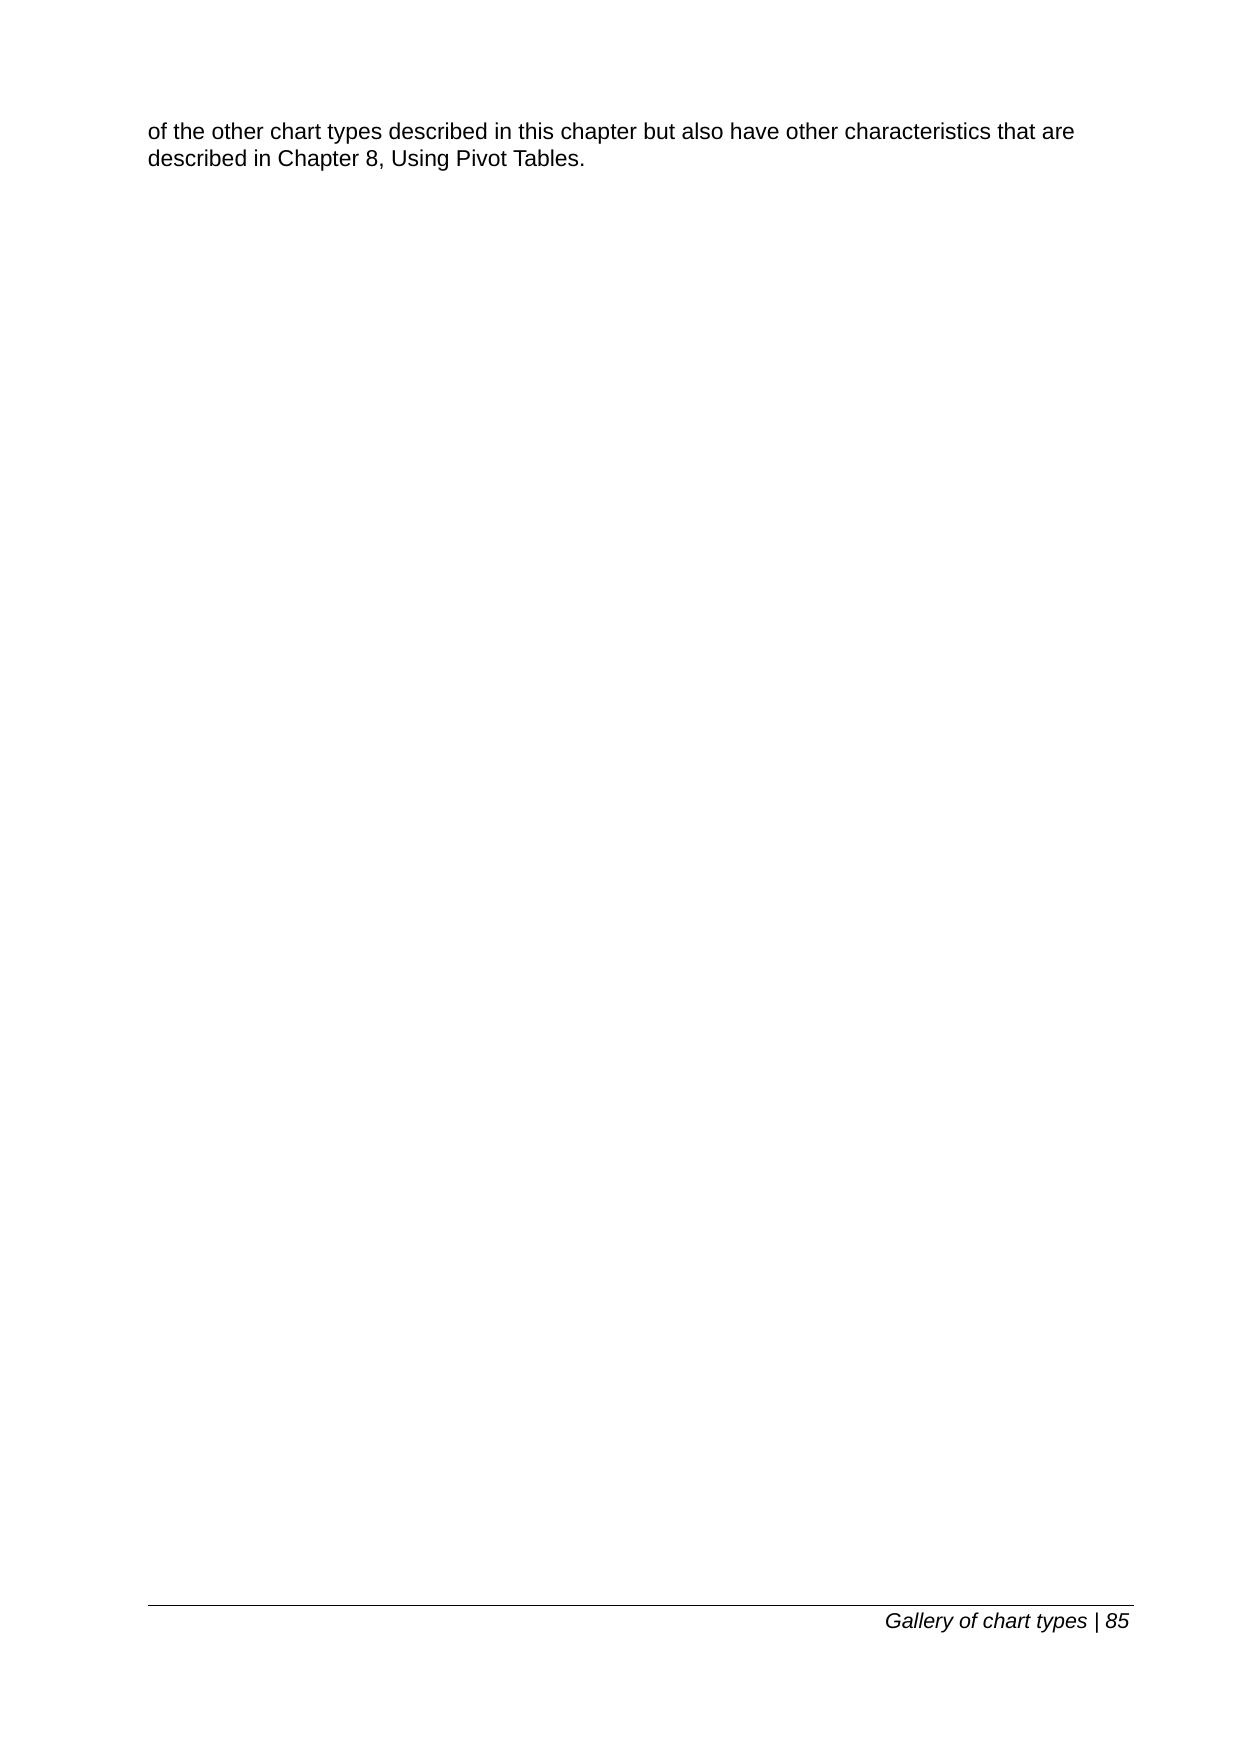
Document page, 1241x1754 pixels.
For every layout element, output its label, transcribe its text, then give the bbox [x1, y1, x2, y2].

text of the other chart types described in this chapter but also have other characteristics that are described in Chapter 8, Using Pivot Tables. [148, 118, 1134, 171]
